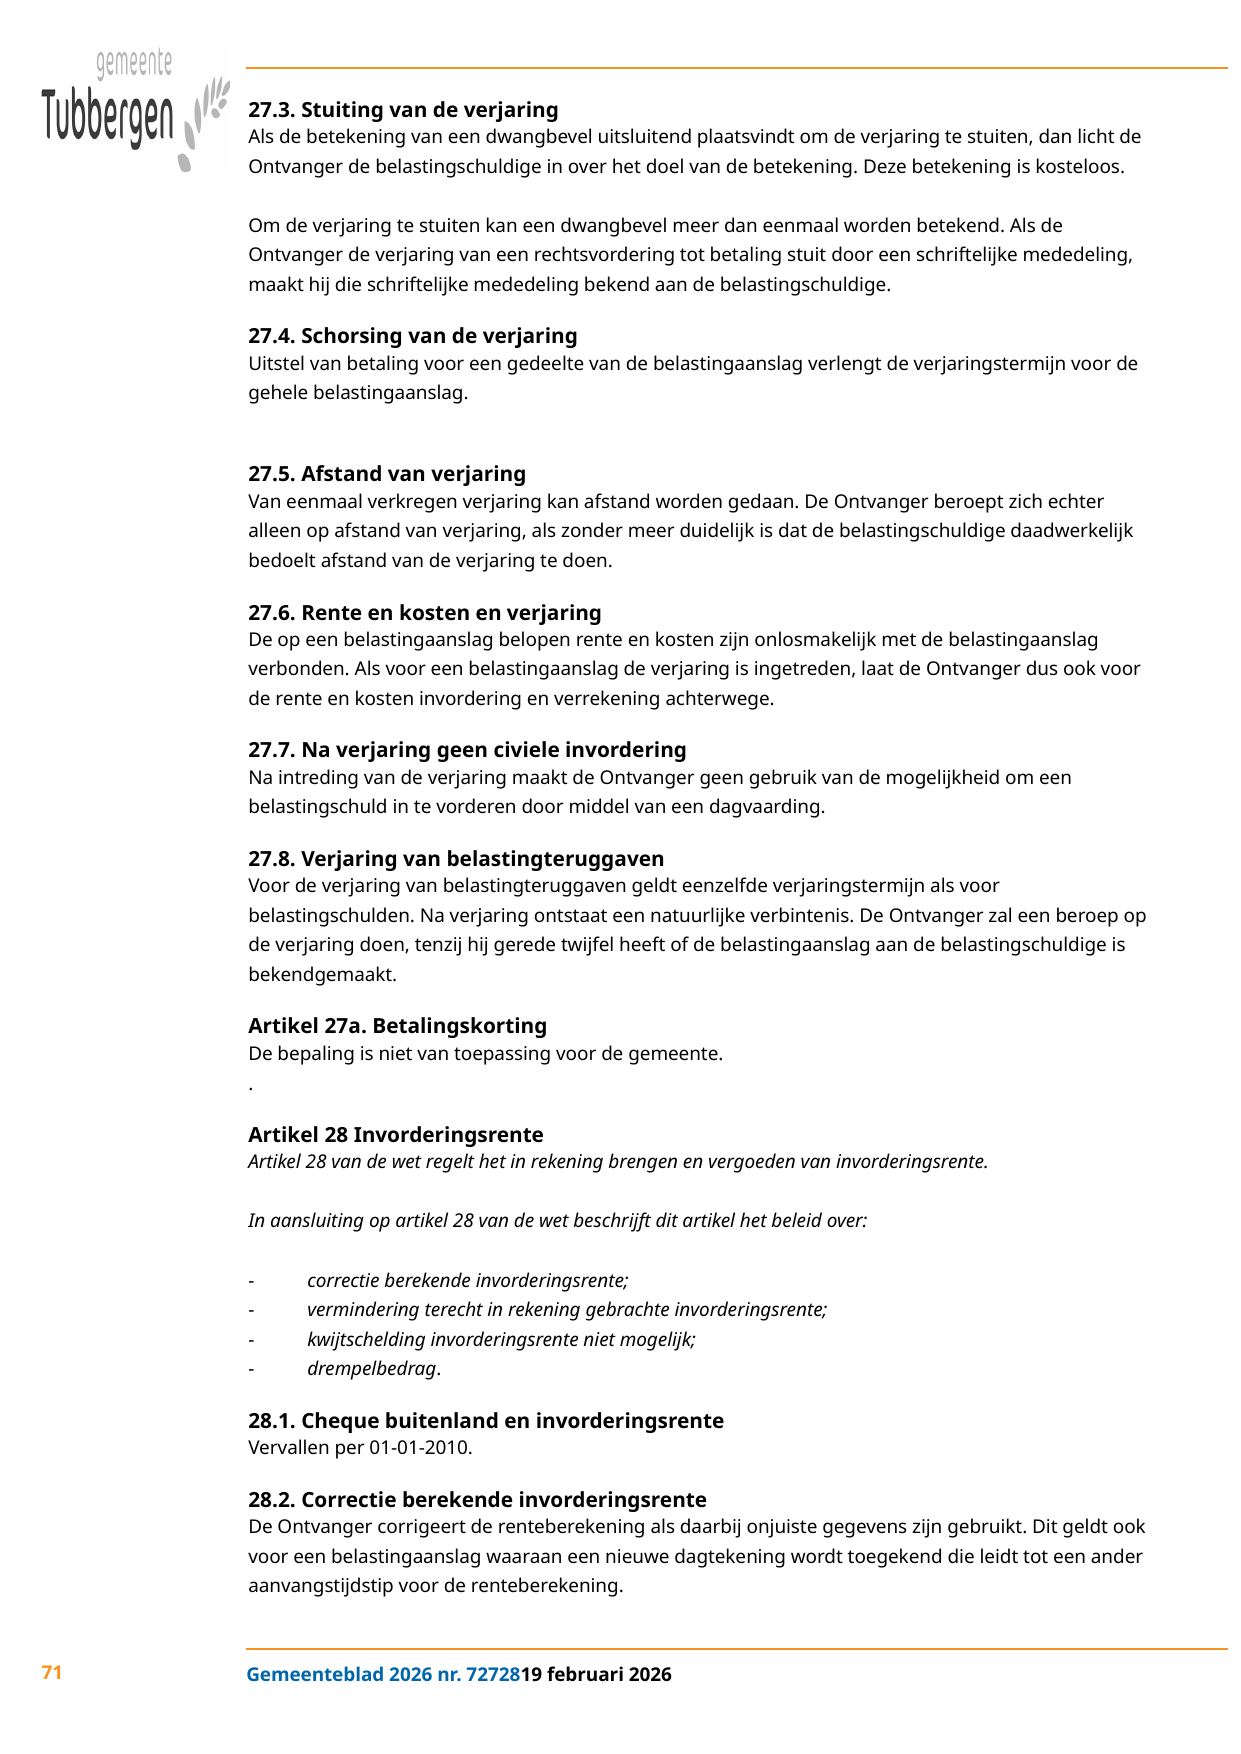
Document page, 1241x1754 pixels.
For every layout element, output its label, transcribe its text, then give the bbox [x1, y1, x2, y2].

text 27.5. Afstand van verjaring [248, 459, 1152, 488]
list correctie berekende invorderingsrente; [248, 1267, 1152, 1293]
text De bepaling is niet van toepassing voor de gemeente. [248, 1040, 1152, 1066]
text 28.1. Cheque buitenland en invorderingsrente [248, 1406, 1152, 1434]
text 27.7. Na verjaring geen civiele invordering [248, 736, 1152, 764]
text De Ontvanger corrigeert de renteberekening als daarbij onjuiste gegevens zijn gebruikt. Dit geldt ook voor een belastingaanslag waaraan een nieuwe dagtekening wordt toegekend die leidt tot een ander aanvangstijdstip voor de renteberekening. [248, 1513, 1152, 1598]
text Om de verjaring te stuiten kan een dwangbevel meer dan eenmaal worden betekend. Als de Ontvanger de verjaring van een rechtsvordering tot betaling stuit door een schriftelijke mededeling, maakt hij die schriftelijke mededeling bekend aan de belastingschuldige. [248, 212, 1152, 297]
text Uitstel van betaling voor een gedeelte van de belastingaanslag verlengt de verjaringstermijn voor de gehele belastingaanslag. [248, 350, 1152, 405]
text Na intreding van de verjaring maakt de Ontvanger geen gebruik van de mogelijkheid om een belastingschuld in te vorderen door middel van een dagvaarding. [248, 764, 1152, 819]
list drempelbedrag. [248, 1356, 1152, 1381]
text Voor de verjaring van belastingteruggaven geldt eenzelfde verjaringstermijn als voor belastingschulden. Na verjaring ontstaat een natuurlijke verbintenis. De Ontvanger zal een beroep op de verjaring doen, tenzij hij gerede twijfel heeft of de belastingaanslag aan de belastingschuldige is bekendgemaakt. [248, 872, 1152, 987]
picture [41, 47, 231, 172]
text 28.2. Correctie berekende invorderingsrente [248, 1485, 1152, 1513]
text 27.4. Schorsing van de verjaring [248, 322, 1152, 350]
text Vervallen per 01-01-2010. [248, 1434, 1152, 1460]
text Van eenmaal verkregen verjaring kan afstand worden gedaan. De Ontvanger beroept zich echter alleen op afstand van verjaring, als zonder meer duidelijk is dat de belastingschuldige daadwerkelijk bedoelt afstand van de verjaring te doen. [248, 488, 1152, 573]
text Als de betekening van een dwangbevel uitsluitend plaatsvindt om de verjaring te stuiten, dan licht de Ontvanger de belastingschuldige in over het doel van de betekening. Deze betekening is kosteloos. [248, 123, 1152, 178]
text Artikel 28 Invorderingsrente [248, 1120, 1152, 1148]
text . [248, 1070, 1152, 1095]
text Artikel 27a. Betalingskorting [248, 1012, 1152, 1040]
text De op een belastingaanslag belopen rente en kosten zijn onlosmakelijk met de belastingaanslag verbonden. Als voor een belastingaanslag de verjaring is ingetreden, laat de Ontvanger dus ook voor de rente en kosten invordering en verrekening achterwege. [248, 626, 1152, 711]
list kwijtschelding invorderingsrente niet mogelijk; [248, 1326, 1152, 1352]
text 27.8. Verjaring van belastingteruggaven [248, 844, 1152, 872]
list vermindering terecht in rekening gebrachte invorderingsrente; [248, 1296, 1152, 1322]
text 27.3. Stuiting van de verjaring [248, 95, 1152, 123]
text In aansluiting op artikel 28 van de wet beschrijft dit artikel het beleid over: [248, 1208, 1152, 1233]
text Artikel 28 van de wet regelt het in rekening brengen en vergoeden van invorderingsrente. [248, 1148, 1152, 1174]
text 27.6. Rente en kosten en verjaring [248, 598, 1152, 626]
